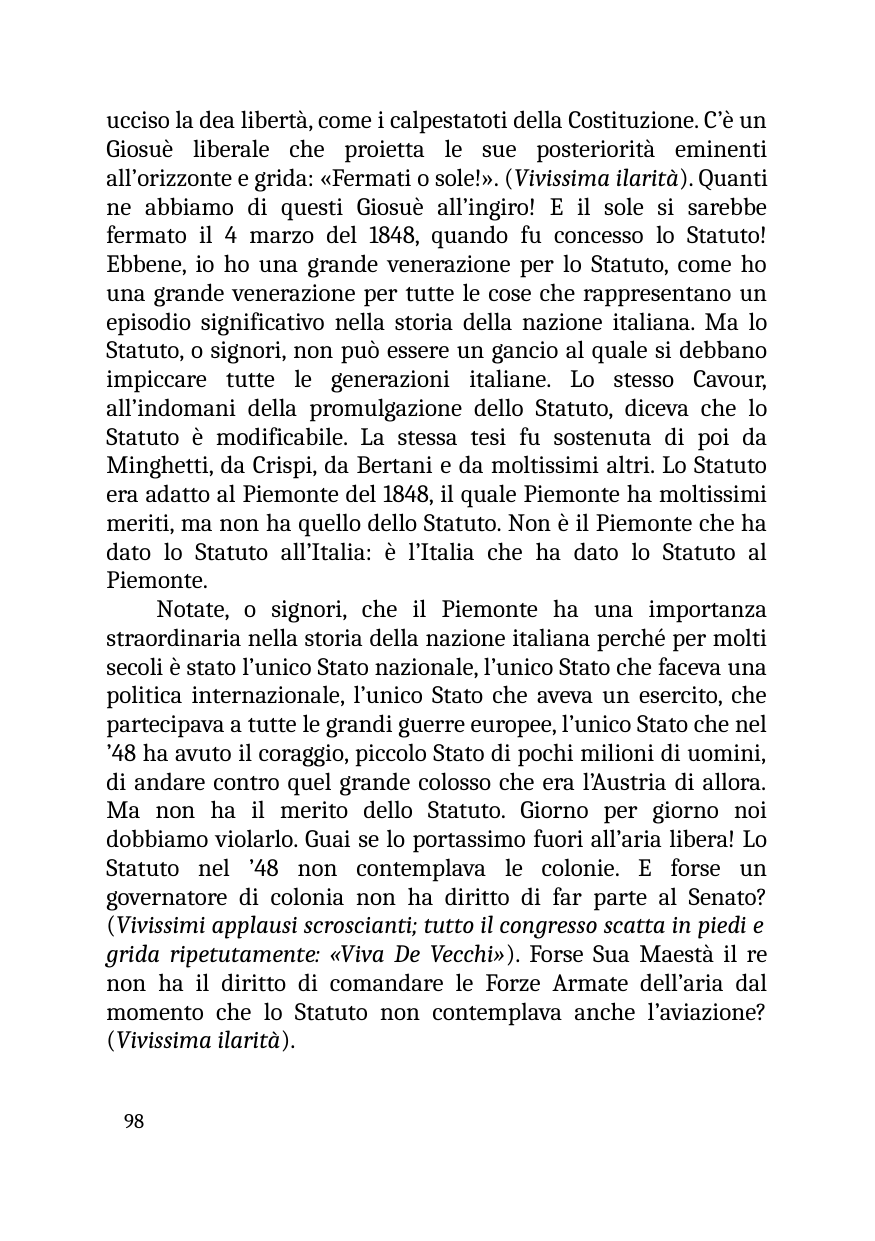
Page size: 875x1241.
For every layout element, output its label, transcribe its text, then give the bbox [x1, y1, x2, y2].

text ucciso la dea libertà, come i calpestatoti della Costituzione. C’è un Giosuè liberale che proietta le sue posteriorità eminenti all’orizzonte e grida: «Fermati o sole!». (Vivissima ilarità). Quanti ne abbiamo di questi Giosuè all’ingiro! E il sole si sarebbe fermato il 4 marzo del 1848, quando fu concesso lo Statuto! Ebbene, io ho una grande venerazione per lo Statuto, come ho una grande venerazione per tutte le cose che rappresentano un episodio significativo nella storia della nazione italiana. Ma lo Statuto, o signori, non può essere un gancio al quale si debbano impiccare tutte le generazioni italiane. Lo stesso Cavour, all’indomani della promulgazione dello Statuto, diceva che lo Statuto è modificabile. La stessa tesi fu sostenuta di poi da Minghetti, da Crispi, da Bertani e da moltissimi altri. Lo Statuto era adatto al Piemonte del 1848, il quale Piemonte ha moltissimi meriti, ma non ha quello dello Statuto. Non è il Piemonte che ha dato lo Statuto all’Italia: è l’Italia che ha dato lo Statuto al Piemonte. [106, 106, 768, 595]
text Notate, o signori, che il Piemonte ha una importanza straordinaria nella storia della nazione italiana perché per molti secoli è stato l’unico Stato nazionale, l’unico Stato che faceva una politica internazionale, l’unico Stato che aveva un esercito, che partecipava a tutte le grandi guerre europee, l’unico Stato che nel ’48 ha avuto il coraggio, piccolo Stato di pochi milioni di uomini, di andare contro quel grande colosso che era l’Austria di allora. Ma non ha il merito dello Statuto. Giorno per giorno noi dobbiamo violarlo. Guai se lo portassimo fuori all’aria libera! Lo Statuto nel ’48 non contemplava le colonie. E forse un governatore di colonia non ha diritto di far parte al Senato? (Vivissimi applausi scroscianti; tutto il congresso scatta in piedi e grida ripetutamente: «Viva De Vecchi»). Forse Sua Maestà il re non ha il diritto di comandare le Forze Armate dell’aria dal momento che lo Statuto non contemplava anche l’aviazione? (Vivissima ilarità). [106, 595, 768, 1055]
